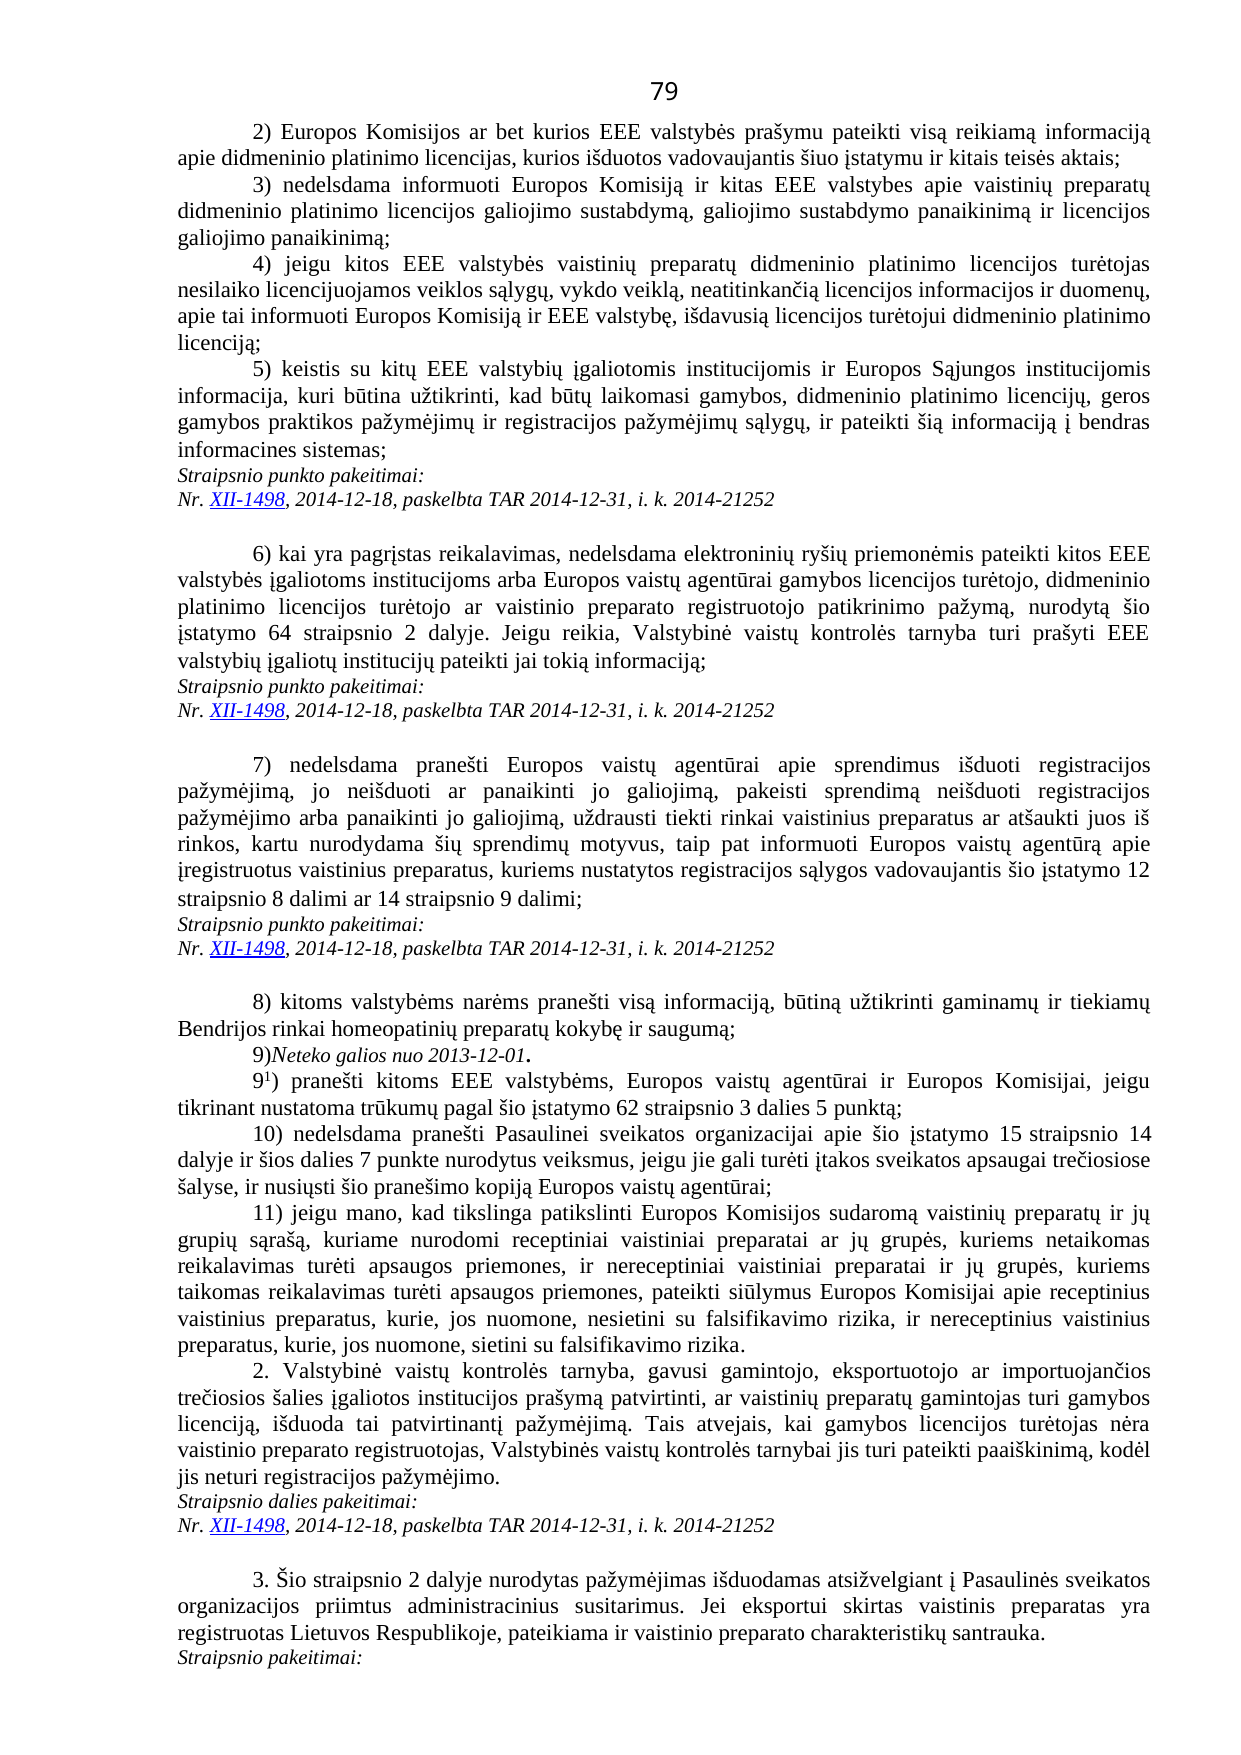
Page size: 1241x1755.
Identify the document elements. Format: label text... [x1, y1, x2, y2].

text Nr. XII-1498, 2014-12-18, paskelbta TAR 2014-12-31, i. k. 2014-21252 [177, 487, 1152, 511]
text Nr. XII-1498, 2014-12-18, paskelbta TAR 2014-12-31, i. k. 2014-21252 [177, 698, 1152, 722]
text Straipsnio pakeitimai: [177, 1645, 1152, 1669]
text 10) nedelsdama pranešti Pasaulinei sveikatos organizacijai apie šio įstatymo 15 straipsnio 14 dalyje ir šios dalies 7 punkte nurodytus veiksmus, jeigu jie gali turėti įtakos sveikatos apsaugai trečiosiose šalyse, ir nusiųsti šio pranešimo kopiją Europos vaistų agentūrai; [177, 1120, 1152, 1199]
text 2) Europos Komisijos ar bet kurios EEE valstybės prašymu pateikti visą reikiamą informaciją apie didmeninio platinimo licencijas, kurios išduotos vadovaujantis šiuo įstatymu ir kitais teisės aktais; [177, 118, 1152, 171]
text 7) nedelsdama pranešti Europos vaistų agentūrai apie sprendimus išduoti registracijos pažymėjimą, jo neišduoti ar panaikinti jo galiojimą, pakeisti sprendimą neišduoti registracijos pažymėjimo arba panaikinti jo galiojimą, uždrausti tiekti rinkai vaistinius preparatus ar atšaukti juos iš rinkos, kartu nurodydama šių sprendimų motyvus, taip pat informuoti Europos vaistų agentūrą apie įregistruotus vaistinius preparatus, kuriems nustatytos registracijos sąlygos vadovaujantis šio įstatymo 12 straipsnio 8 dalimi ar 14 straipsnio 9 dalimi; [177, 751, 1152, 912]
text Straipsnio punkto pakeitimai: [177, 674, 1152, 698]
text Straipsnio punkto pakeitimai: [177, 912, 1152, 936]
text 6) kai yra pagrįstas reikalavimas, nedelsdama elektroninių ryšių priemonėmis pateikti kitos EEE valstybės įgaliotoms institucijoms arba Europos vaistų agentūrai gamybos licencijos turėtojo, didmeninio platinimo licencijos turėtojo ar vaistinio preparato registruotojo patikrinimo pažymą, nurodytą šio įstatymo 64 straipsnio 2 dalyje. Jeigu reikia, Valstybinė vaistų kontrolės tarnyba turi prašyti EEE valstybių įgaliotų institucijų pateikti jai tokią informaciją; [177, 540, 1152, 674]
text Nr. XII-1498, 2014-12-18, paskelbta TAR 2014-12-31, i. k. 2014-21252 [177, 936, 1152, 960]
text 8) kitoms valstybėms narėms pranešti visą informaciją, būtiną užtikrinti gaminamų ir tiekiamų Bendrijos rinkai homeopatinių preparatų kokybę ir saugumą; [177, 988, 1152, 1041]
text 9)Neteko galios nuo 2013-12-01. [177, 1041, 1152, 1067]
text 3. Šio straipsnio 2 dalyje nurodytas pažymėjimas išduodamas atsižvelgiant į Pasaulinės sveikatos organizacijos priimtus administracinius susitarimus. Jei eksportui skirtas vaistinis preparatas yra registruotas Lietuvos Respublikoje, pateikiama ir vaistinio preparato charakteristikų santrauka. [177, 1566, 1152, 1645]
text 91) pranešti kitoms EEE valstybėms, Europos vaistų agentūrai ir Europos Komisijai, jeigu tikrinant nustatoma trūkumų pagal šio įstatymo 62 straipsnio 3 dalies 5 punktą; [177, 1067, 1152, 1120]
text Straipsnio punkto pakeitimai: [177, 463, 1152, 487]
text 11) jeigu mano, kad tikslinga patikslinti Europos Komisijos sudaromą vaistinių preparatų ir jų grupių sąrašą, kuriame nurodomi receptiniai vaistiniai preparatai ar jų grupės, kuriems netaikomas reikalavimas turėti apsaugos priemones, ir nereceptiniai vaistiniai preparatai ir jų grupės, kuriems taikomas reikalavimas turėti apsaugos priemones, pateikti siūlymus Europos Komisijai apie receptinius vaistinius preparatus, kurie, jos nuomone, nesietini su falsifikavimo rizika, ir nereceptinius vaistinius preparatus, kurie, jos nuomone, sietini su falsifikavimo rizika. [177, 1199, 1152, 1357]
text Nr. XII-1498, 2014-12-18, paskelbta TAR 2014-12-31, i. k. 2014-21252 [177, 1513, 1152, 1537]
text 3) nedelsdama informuoti Europos Komisiją ir kitas EEE valstybes apie vaistinių preparatų didmeninio platinimo licencijos galiojimo sustabdymą, galiojimo sustabdymo panaikinimą ir licencijos galiojimo panaikinimą; [177, 171, 1152, 250]
text 4) jeigu kitos EEE valstybės vaistinių preparatų didmeninio platinimo licencijos turėtojas nesilaiko licencijuojamos veiklos sąlygų, vykdo veiklą, neatitinkančią licencijos informacijos ir duomenų, apie tai informuoti Europos Komisiją ir EEE valstybę, išdavusią licencijos turėtojui didmeninio platinimo licenciją; [177, 250, 1152, 355]
text Straipsnio dalies pakeitimai: [177, 1489, 1152, 1513]
text 2. Valstybinė vaistų kontrolės tarnyba, gavusi gamintojo, eksportuotojo ar importuojančios trečiosios šalies įgaliotos institucijos prašymą patvirtinti, ar vaistinių preparatų gamintojas turi gamybos licenciją, išduoda tai patvirtinantį pažymėjimą. Tais atvejais, kai gamybos licencijos turėtojas nėra vaistinio preparato registruotojas, Valstybinės vaistų kontrolės tarnybai jis turi pateikti paaiškinimą, kodėl jis neturi registracijos pažymėjimo. [177, 1357, 1152, 1489]
text 5) keistis su kitų EEE valstybių įgaliotomis institucijomis ir Europos Sąjungos institucijomis informacija, kuri būtina užtikrinti, kad būtų laikomasi gamybos, didmeninio platinimo licencijų, geros gamybos praktikos pažymėjimų ir registracijos pažymėjimų sąlygų, ir pateikti šią informaciją į bendras informacines sistemas; [177, 355, 1152, 463]
